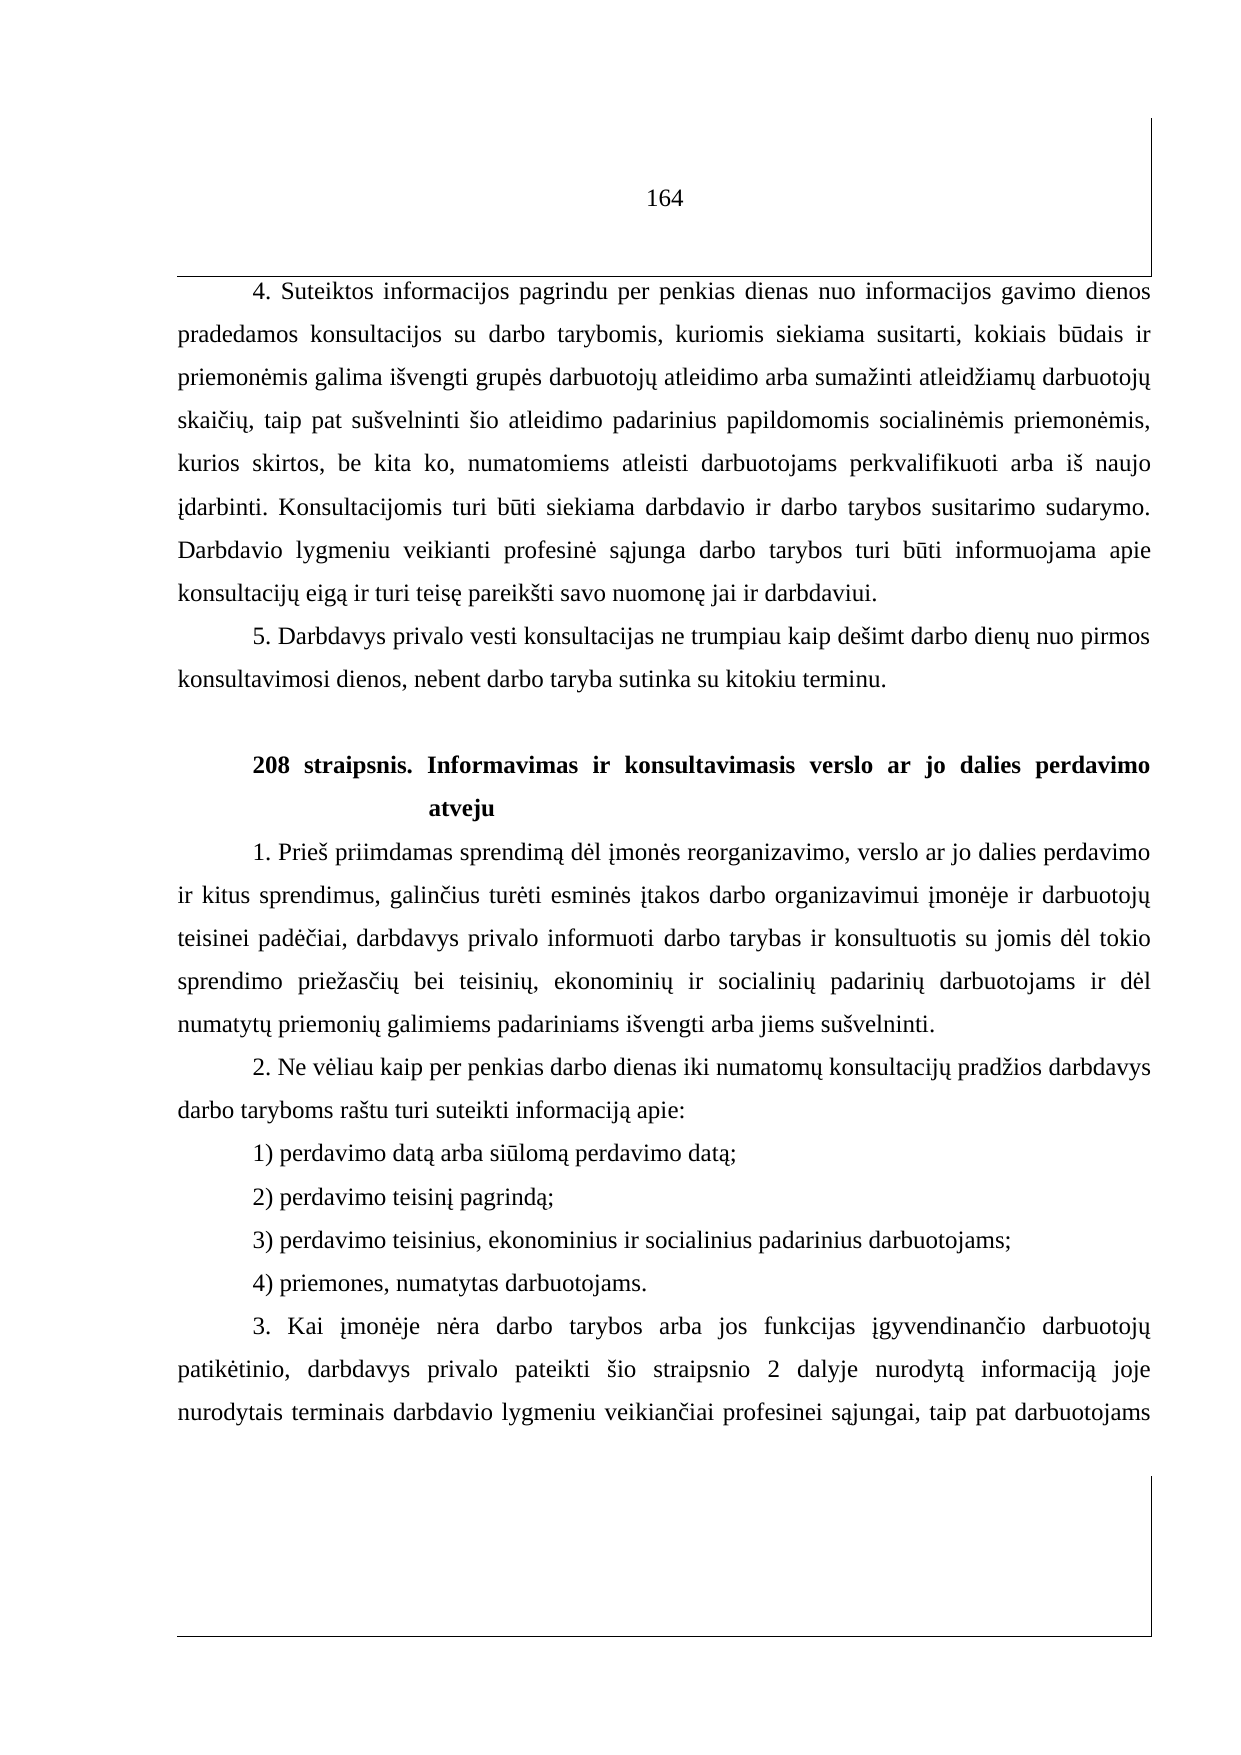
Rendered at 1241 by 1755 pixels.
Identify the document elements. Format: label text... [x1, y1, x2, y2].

text 4. Suteiktos informacijos pagrindu per penkias dienas nuo informacijos gavimo dienos pradedamos konsultacijos su darbo tarybomis, kuriomis siekiama susitarti, kokiais būdais ir priemonėmis galima išvengti grupės darbuotojų atleidimo arba sumažinti atleidžiamų darbuotojų skaičių, taip pat sušvelninti šio atleidimo padarinius papildomomis socialinėmis priemonėmis, kurios skirtos, be kita ko, numatomiems atleisti darbuotojams perkvalifikuoti arba iš naujo įdarbinti. Konsultacijomis turi būti siekiama darbdavio ir darbo tarybos susitarimo sudarymo. Darbdavio lygmeniu veikianti profesinė sąjunga darbo tarybos turi būti informuojama apie konsultacijų eigą ir turi teisę pareikšti savo nuomonę jai ir darbdaviui. [177, 276, 1152, 607]
text 1. Prieš priimdamas sprendimą dėl įmonės reorganizavimo, verslo ar jo dalies perdavimo ir kitus sprendimus, galinčius turėti esminės įtakos darbo organizavimui įmonėje ir darbuotojų teisinei padėčiai, darbdavys privalo informuoti darbo tarybas ir konsultuotis su jomis dėl tokio sprendimo priežasčių bei teisinių, ekonominių ir socialinių padarinių darbuotojams ir dėl numatytų priemonių galimiems padariniams išvengti arba jiems sušvelninti. [177, 837, 1152, 1038]
text 4) priemones, numatytas darbuotojams. [177, 1268, 1152, 1297]
text 2. Ne vėliau kaip per penkias darbo dienas iki numatomų konsultacijų pradžios darbdavys darbo taryboms raštu turi suteikti informaciją apie: [177, 1052, 1152, 1124]
text 5. Darbdavys privalo vesti konsultacijas ne trumpiau kaip dešimt darbo dienų nuo pirmos konsultavimosi dienos, nebent darbo taryba sutinka su kitokiu terminu. [177, 621, 1152, 693]
text 1) perdavimo datą arba siūlomą perdavimo datą; [177, 1138, 1152, 1167]
subtitle 208 straipsnis. Informavimas ir konsultavimasis verslo ar jo dalies perdavimo atveju [252, 750, 1152, 822]
text 3) perdavimo teisinius, ekonominius ir socialinius padarinius darbuotojams; [177, 1225, 1152, 1253]
text 2) perdavimo teisinį pagrindą; [177, 1182, 1152, 1210]
text 3. Kai įmonėje nėra darbo tarybos arba jos funkcijas įgyvendinančio darbuotojų patikėtinio, darbdavys privalo pateikti šio straipsnio 2 dalyje nurodytą informaciją joje nurodytais terminais darbdavio lygmeniu veikiančiai profesinei sąjungai, taip pat darbuotojams [177, 1311, 1152, 1426]
